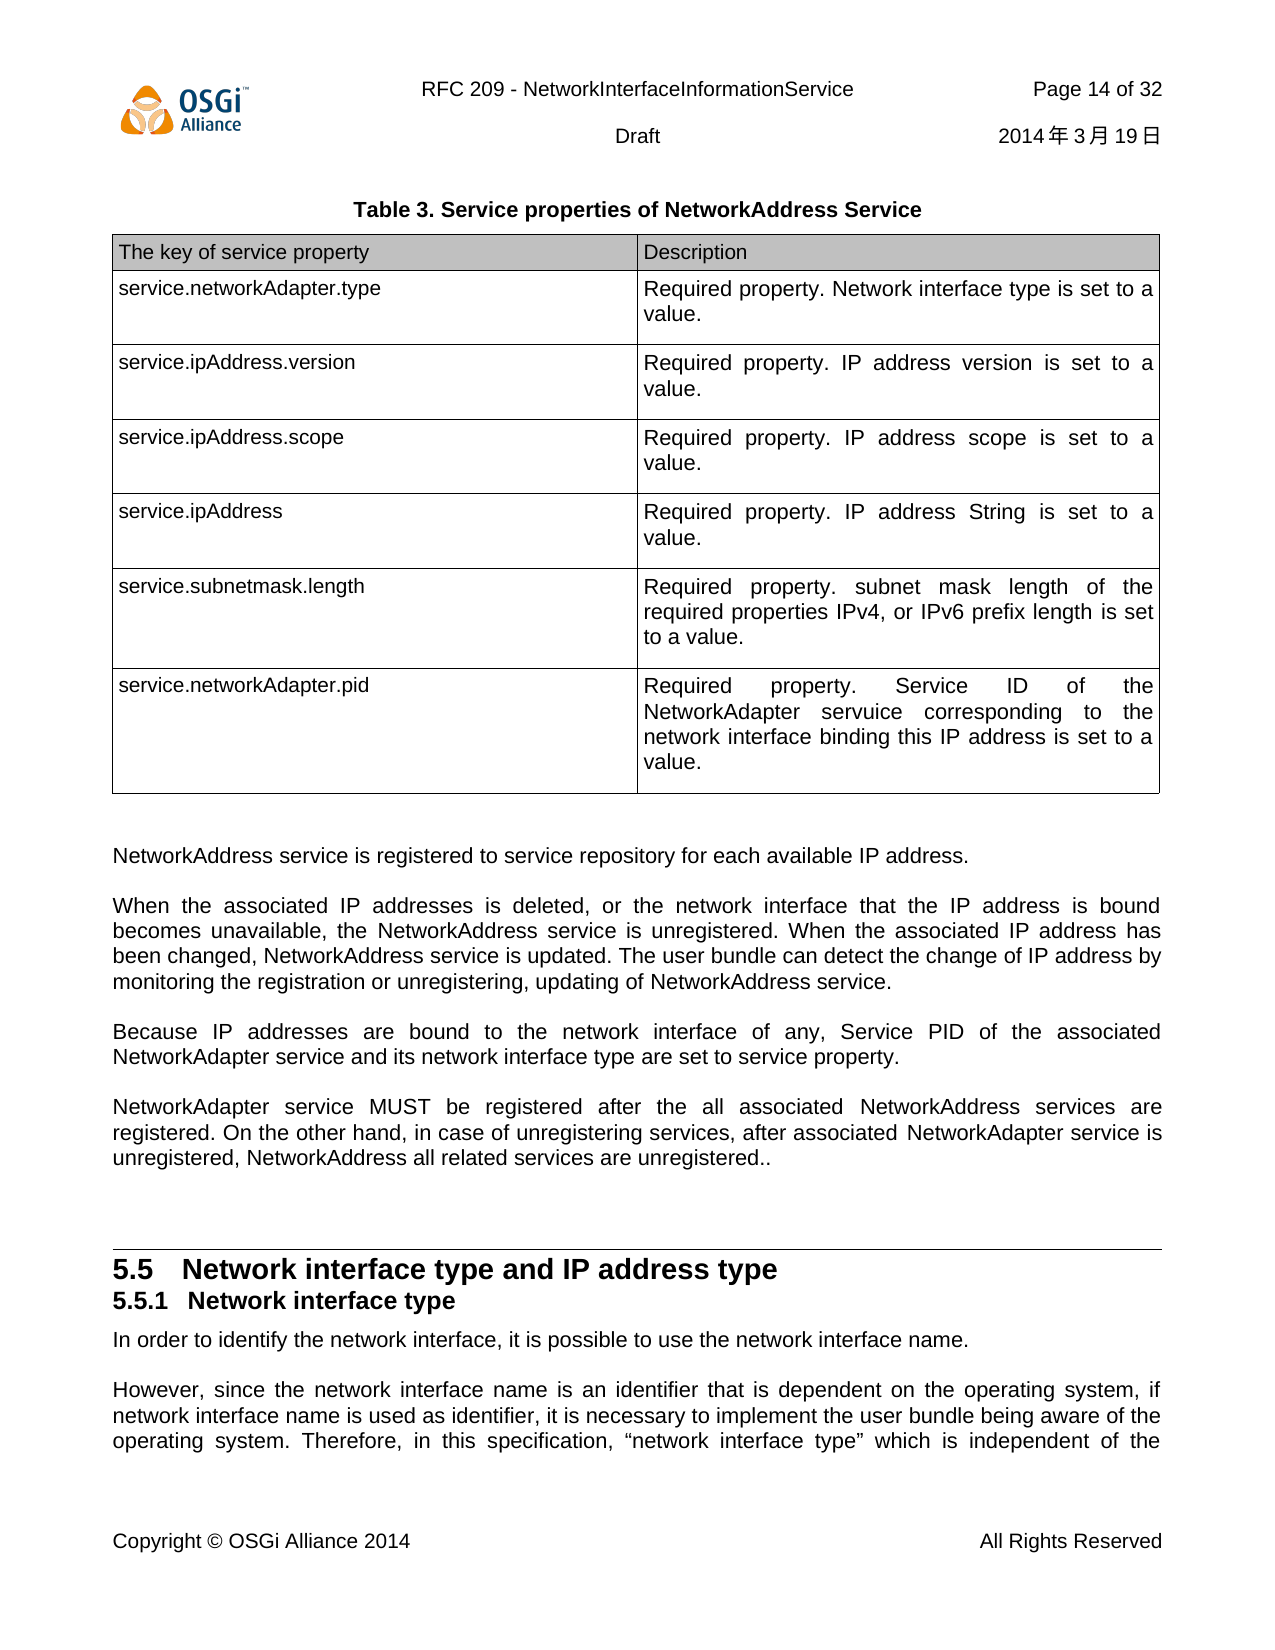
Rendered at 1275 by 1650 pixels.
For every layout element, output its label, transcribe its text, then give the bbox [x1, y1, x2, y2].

text Table 3. Service properties of NetworkAddress Service [112, 197, 1162, 222]
subtitle Network interface type [112, 1286, 1162, 1314]
text Because IP addresses are bound to the network interface of any, Service PID of the associated NetworkAdapter service and its network interface type are set to service property. [112, 1019, 1162, 1069]
picture [113, 78, 257, 142]
table_header The key of service property [113, 235, 637, 270]
table_cell Required property. IP address scope is set to a value. [638, 420, 1159, 493]
table_cell service.networkAdapter.type [113, 271, 637, 344]
text NetworkAdapter service MUST be registered after the all associated NetworkAddress services are registered. On the other hand, in case of unregistering services, after associated NetworkAdapter service is unregistered, NetworkAddress all related services are unregistered.. [112, 1094, 1162, 1170]
text In order to identify the network interface, it is possible to use the network interface name. [112, 1327, 1162, 1352]
table_cell service.ipAddress [113, 494, 637, 568]
text However, since the network interface name is an identifier that is dependent on the operating system, if network interface name is used as identifier, it is necessary to implement the user bundle being aware of the operating system. Therefore, in this specification, “network interface type” which is independent of the [112, 1377, 1162, 1453]
table_cell Required property. Service ID of the NetworkAdapter servuice corresponding to the network interface binding this IP address is set to a value. [638, 669, 1159, 792]
text NetworkAddress service is registered to service repository for each available IP address. [112, 843, 1162, 868]
table_cell Required property. subnet mask length of the required properties IPv4, or IPv6 prefix length is set to a value. [638, 569, 1159, 667]
table_cell Required property. IP address String is set to a value. [638, 494, 1159, 568]
table_cell service.subnetmask.length [113, 569, 637, 667]
text When the associated IP addresses is deleted, or the network interface that the IP address is bound becomes unavailable, the NetworkAddress service is unregistered. When the associated IP address has been changed, NetworkAddress service is updated. The user bundle can detect the change of IP address by monitoring the registration or unregistering, updating of NetworkAddress service. [112, 893, 1162, 994]
table_cell Required property. Network interface type is set to a value. [638, 271, 1159, 344]
table_cell service.ipAddress.version [113, 345, 637, 419]
table_cell service.networkAdapter.pid [113, 669, 637, 792]
table_header Description [638, 235, 1159, 270]
table_cell service.ipAddress.scope [113, 420, 637, 493]
table_cell Required property. IP address version is set to a value. [638, 345, 1159, 419]
subtitle Network interface type and IP address type [112, 1250, 1162, 1286]
